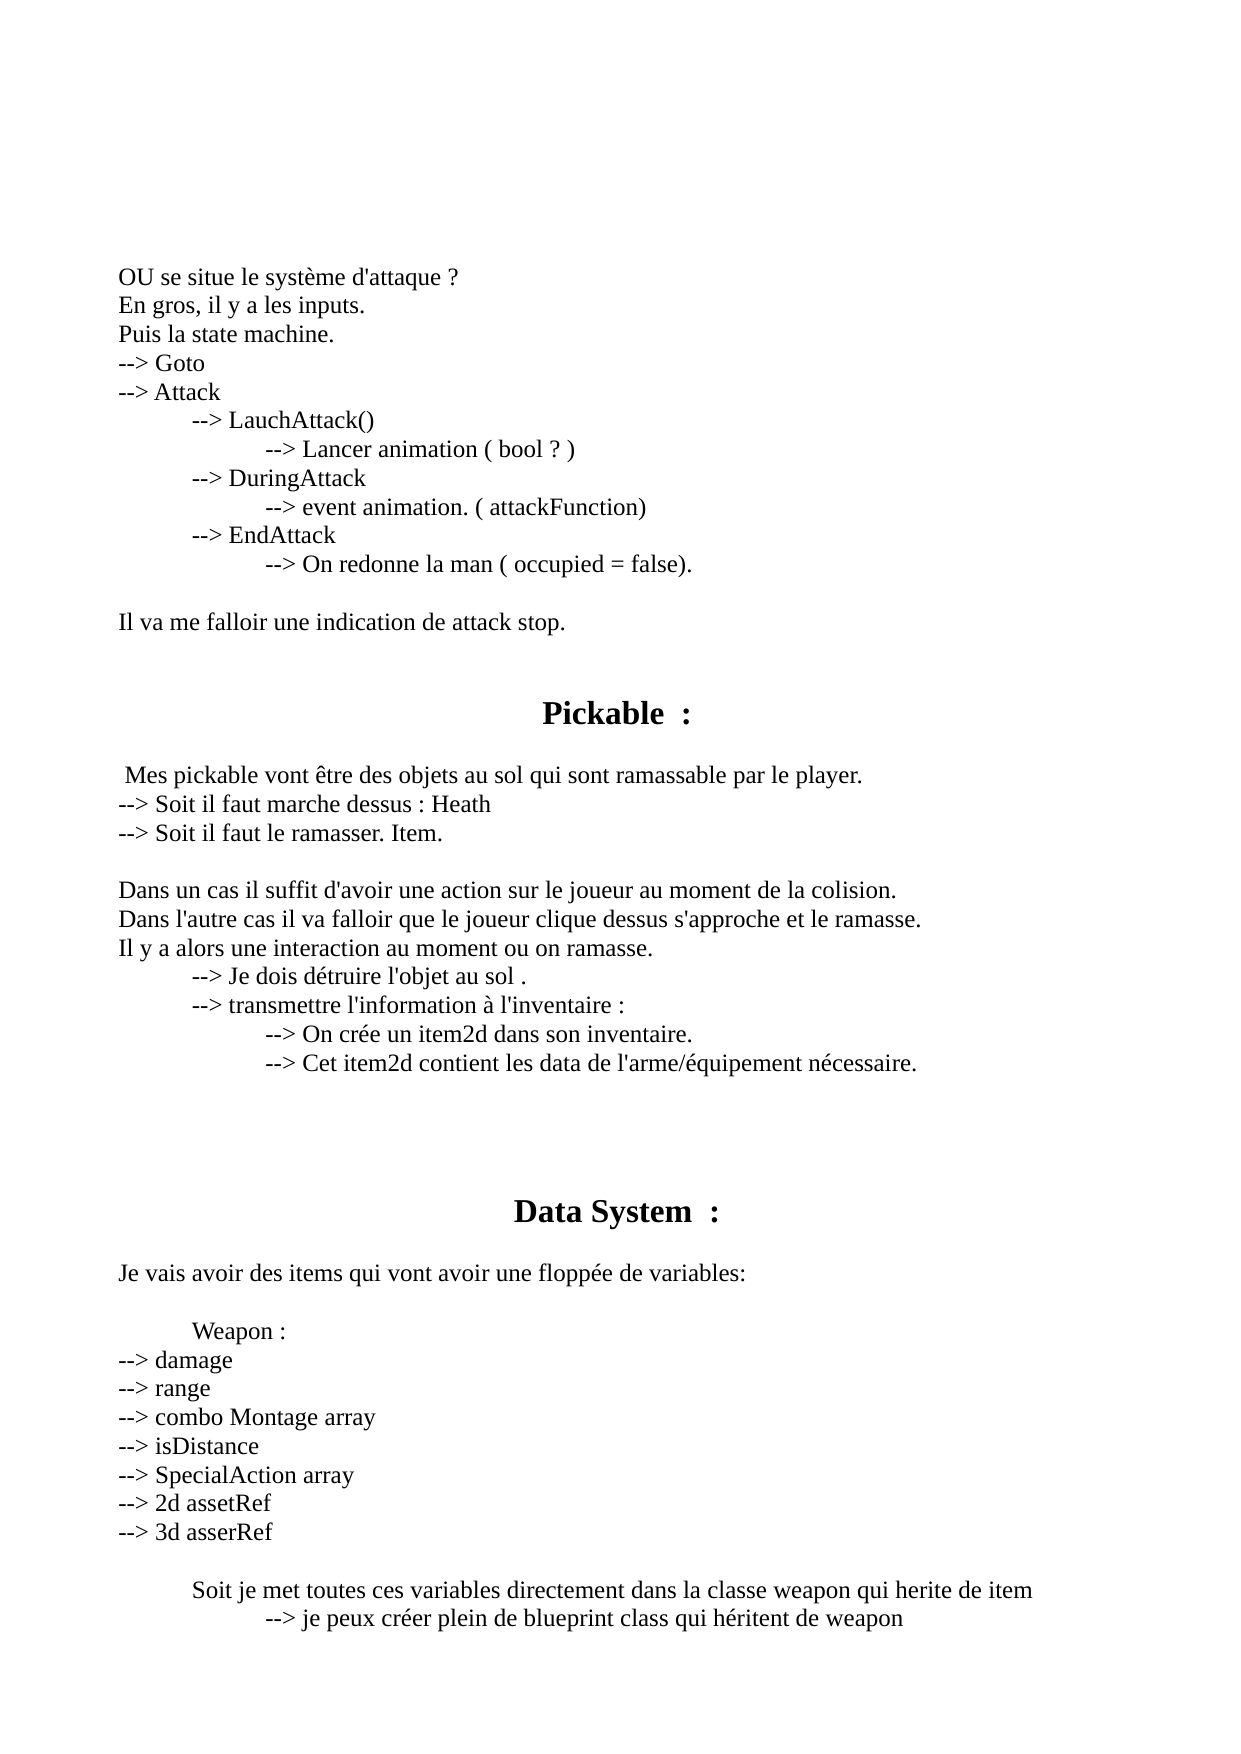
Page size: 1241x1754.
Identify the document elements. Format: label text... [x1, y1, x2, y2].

text --> damage [118, 1345, 1122, 1373]
text Je vais avoir des items qui vont avoir une floppée de variables: [118, 1258, 1122, 1287]
text --> range [118, 1373, 1122, 1402]
text Data System : [118, 1191, 1122, 1230]
text --> DuringAttack [118, 463, 1122, 492]
text Puis la state machine. [118, 319, 1122, 348]
text Il y a alors une interaction au moment ou on ramasse. [118, 933, 1122, 961]
text --> On crée un item2d dans son inventaire. [118, 1019, 1122, 1048]
text Weapon : [118, 1316, 1122, 1345]
text --> Soit il faut marche dessus : Heath [118, 789, 1122, 818]
text --> Lancer animation ( bool ? ) [118, 434, 1122, 463]
text --> 2d assetRef [118, 1488, 1122, 1517]
text --> transmettre l'information à l'inventaire : [118, 990, 1122, 1019]
text --> Je dois détruire l'objet au sol . [118, 961, 1122, 990]
text --> event animation. ( attackFunction) [118, 492, 1122, 521]
text --> Attack [118, 377, 1122, 406]
text Il va me falloir une indication de attack stop. [118, 607, 1122, 636]
text --> Soit il faut le ramasser. Item. [118, 818, 1122, 846]
text Dans un cas il suffit d'avoir une action sur le joueur au moment de la colision. [118, 875, 1122, 904]
text --> combo Montage array [118, 1402, 1122, 1431]
text --> Goto [118, 348, 1122, 377]
text Pickable : [118, 693, 1122, 731]
text Mes pickable vont être des objets au sol qui sont ramassable par le player. [118, 760, 1122, 789]
text Soit je met toutes ces variables directement dans la classe weapon qui herite de item [118, 1575, 1122, 1603]
text OU se situe le système d'attaque ? En gros, il y a les inputs. [118, 262, 1122, 319]
text --> LauchAttack() [118, 406, 1122, 434]
text --> isDistance [118, 1431, 1122, 1460]
text --> je peux créer plein de blueprint class qui héritent de weapon [118, 1603, 1122, 1632]
text --> SpecialAction array [118, 1460, 1122, 1488]
text --> EndAttack [118, 521, 1122, 549]
text --> 3d asserRef [118, 1517, 1122, 1546]
text --> Cet item2d contient les data de l'arme/équipement nécessaire. [118, 1048, 1122, 1076]
text Dans l'autre cas il va falloir que le joueur clique dessus s'approche et le ramasse. [118, 904, 1122, 933]
text --> On redonne la man ( occupied = false). [118, 549, 1122, 578]
